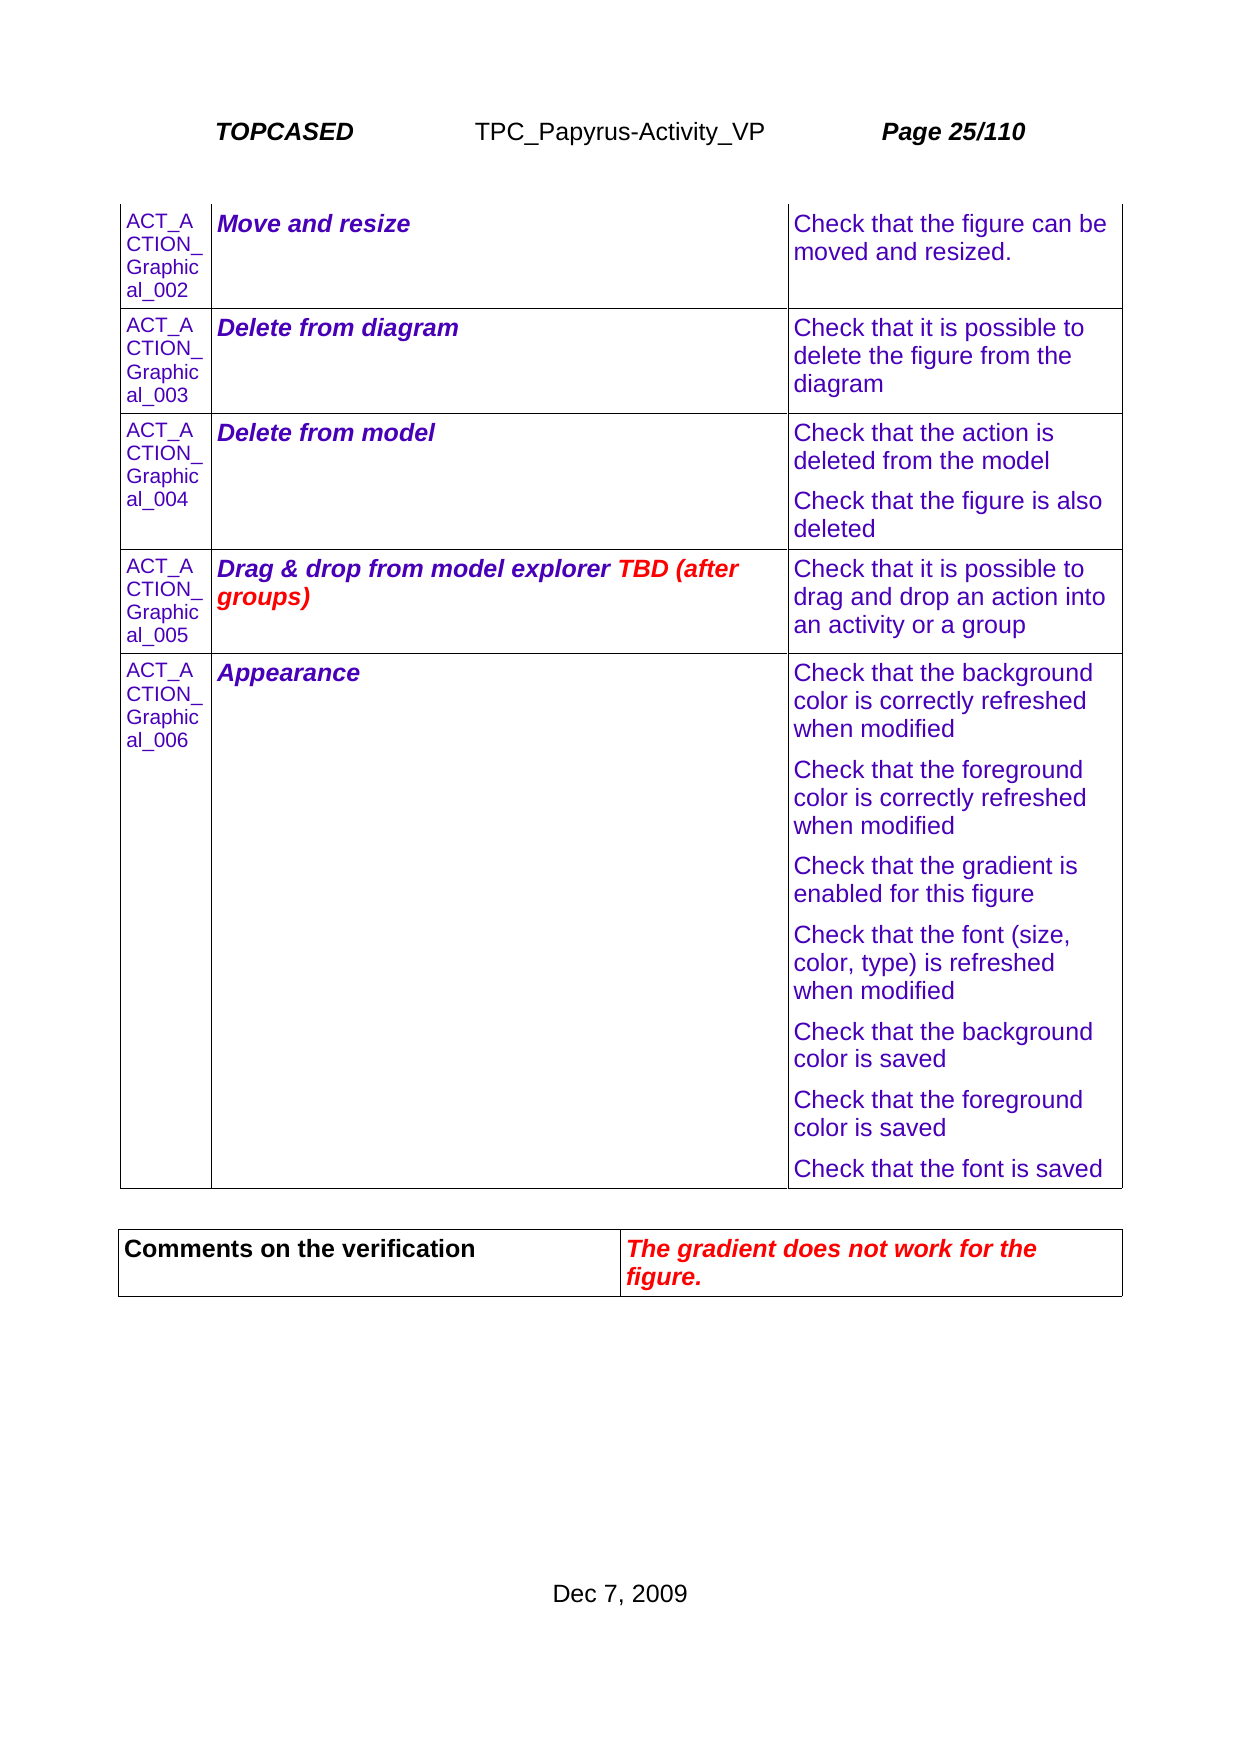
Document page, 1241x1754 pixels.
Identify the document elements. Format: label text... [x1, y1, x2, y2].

table_cell Check that the action is deleted from the model Check that the figure is also deleted [789, 414, 1122, 549]
table_cell ACT_ACTION_Graphical_003 [121, 309, 211, 413]
table_cell Delete from model [212, 414, 787, 549]
table_cell Check that it is possible to delete the figure from the diagram [789, 309, 1122, 413]
table_cell Move and resize [212, 204, 787, 308]
table_cell Check that it is possible to drag and drop an action into an activity or a group [789, 550, 1122, 653]
table_cell ACT_ACTION_Graphical_005 [121, 550, 211, 653]
table_cell Appearance [212, 654, 787, 1188]
table_cell Delete from diagram [212, 309, 787, 413]
table_cell Drag & drop from model explorer TBD (after groups) [212, 550, 787, 653]
table_cell ACT_ACTION_Graphical_004 [121, 414, 211, 549]
table_header Comments on the verification [119, 1230, 620, 1296]
table_cell ACT_ACTION_Graphical_006 [121, 654, 211, 1188]
table_cell Check that the figure can be moved and resized. [789, 204, 1122, 308]
table_header The gradient does not work for the figure. [621, 1230, 1122, 1296]
table_cell Check that the background color is correctly refreshed when modified Check that the foreground color is correctly refreshed when modified Check that the gradient is enabled for this figure Check that the font (size, color, type) is refreshed when modified Check that the background color is saved Check that the foreground color is saved Check that the font is saved [789, 654, 1122, 1188]
table_cell ACT_ACTION_Graphical_002 [121, 204, 211, 308]
